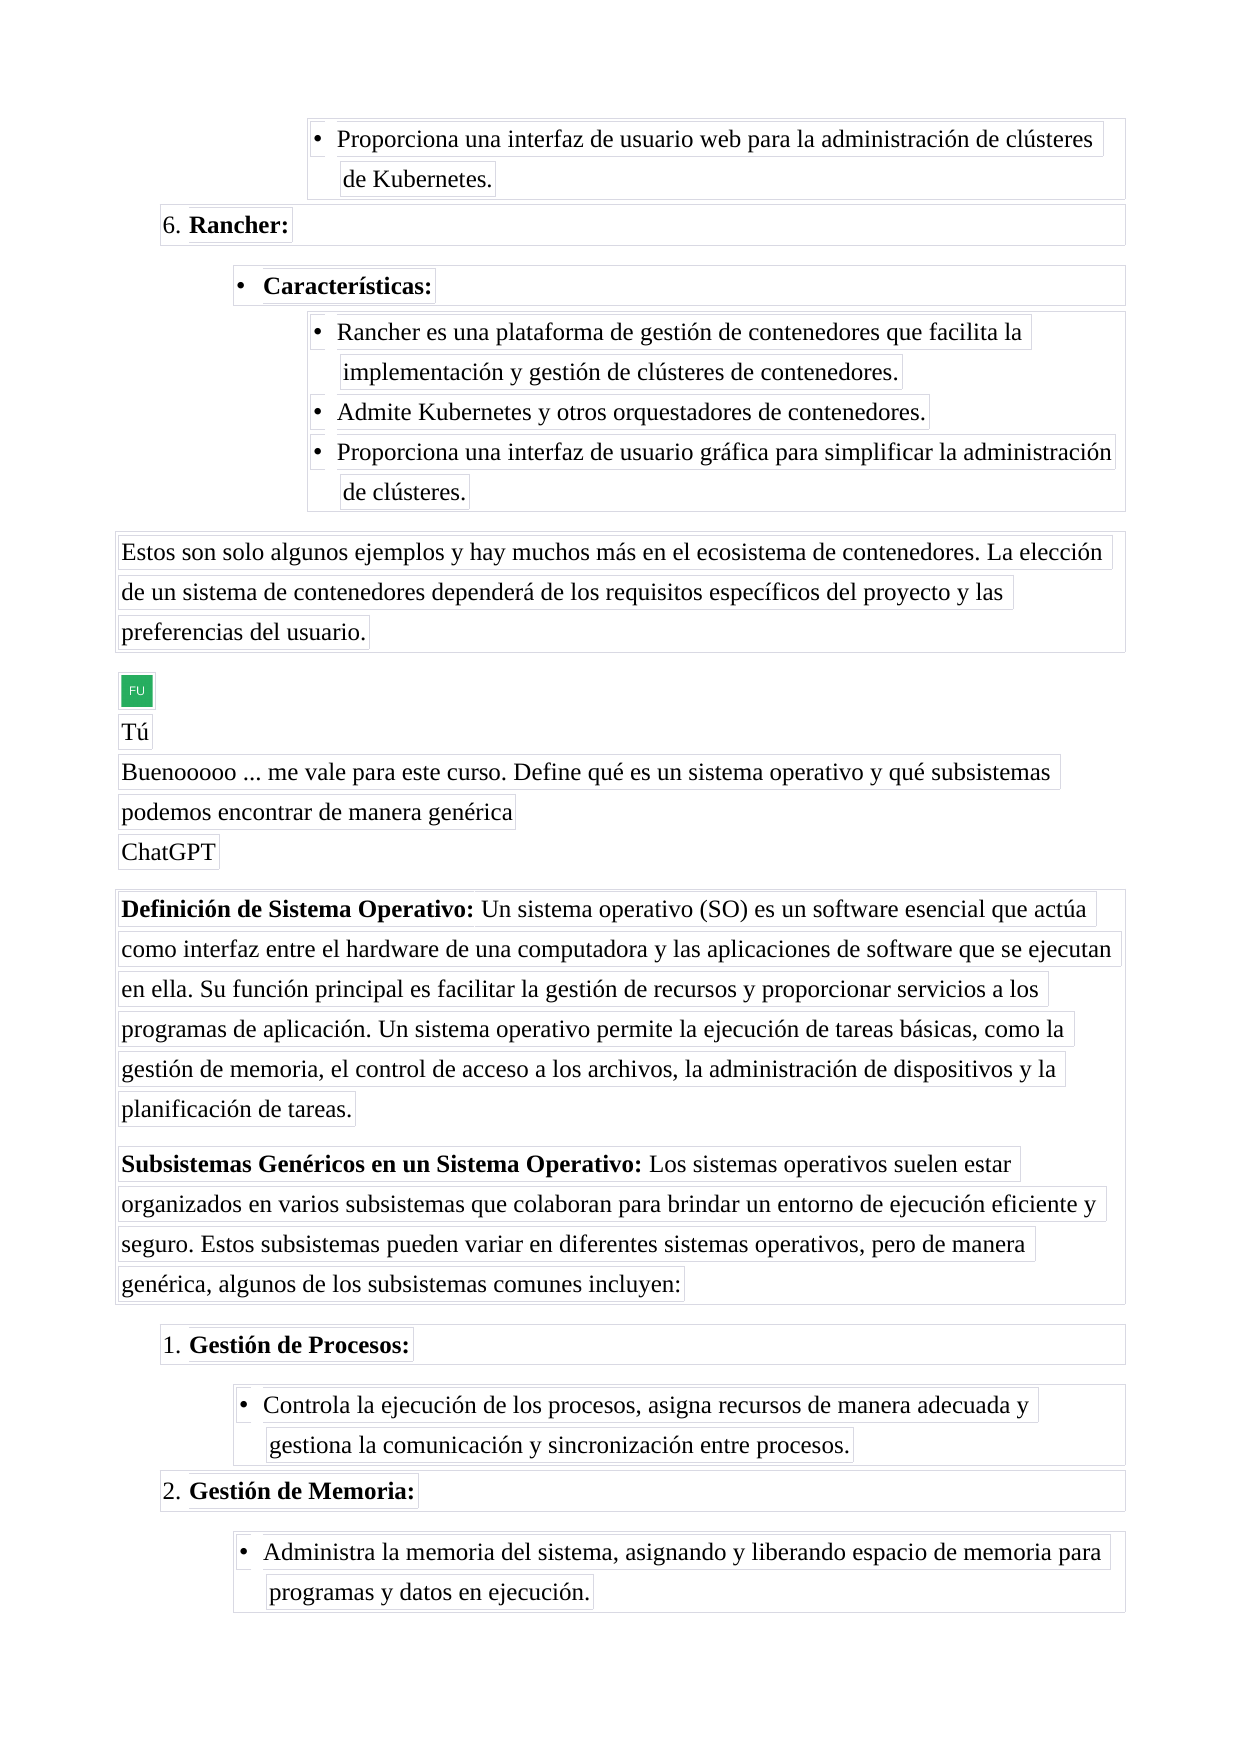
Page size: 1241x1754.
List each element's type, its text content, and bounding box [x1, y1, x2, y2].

list Controla la ejecución de los procesos, asigna recursos de manera adecuada y gestiona la comunicación y sincronización entre procesos. [234, 1385, 1125, 1465]
list Administra la memoria del sistema, asignando y liberando espacio de memoria para programas y datos en ejecución. [234, 1532, 1125, 1612]
text Definición de Sistema Operativo: Un sistema operativo (SO) es un software esencial que actúa como interfaz entre el hardware de una computadora y las aplicaciones de software que se ejecutan en ella. Su función principal es facilitar la gestión de recursos y proporcionar servicios a los programas de aplicación. Un sistema operativo permite la ejecución de tareas básicas, como la gestión de memoria, el control de acceso a los archivos, la administración de dispositivos y la planificación de tareas. [116, 890, 1125, 1126]
list Gestión de Procesos: [161, 1325, 1125, 1364]
list Rancher: [161, 205, 1125, 245]
picture [121, 675, 153, 707]
list Proporciona una interfaz de usuario gráfica para simplificar la administración de clústeres. [308, 431, 1125, 511]
list Gestión de Memoria: [161, 1471, 1125, 1511]
text Estos son solo algunos ejemplos y hay muchos más en el ecosistema de contenedores. La elección de un sistema de contenedores dependerá de los requisitos específicos del proyecto y las preferencias del usuario. [116, 532, 1125, 652]
text [153, 714, 1122, 749]
text ChatGPT [119, 835, 219, 869]
list Rancher es una plataforma de gestión de contenedores que facilita la implementación y gestión de clústeres de contenedores. [308, 312, 1125, 389]
text Buenooooo ... me vale para este curso. Define qué es un sistema operativo y qué subsistemas podemos encontrar de manera genérica [118, 754, 1122, 829]
text Subsistemas Genéricos en un Sistema Operativo: Los sistemas operativos suelen estar organizados en varios subsistemas que colaboran para brindar un entorno de ejecución eficiente y seguro. Estos subsistemas pueden variar en diferentes sistemas operativos, pero de manera genérica, algunos de los subsistemas comunes incluyen: [116, 1143, 1125, 1304]
text Tú [119, 715, 152, 749]
list Admite Kubernetes y otros orquestadores de contenedores. [308, 391, 1125, 429]
list Proporciona una interfaz de usuario web para la administración de clústeres de Kubernetes. [308, 119, 1125, 199]
list Características: [234, 266, 1125, 305]
text [220, 834, 1122, 869]
